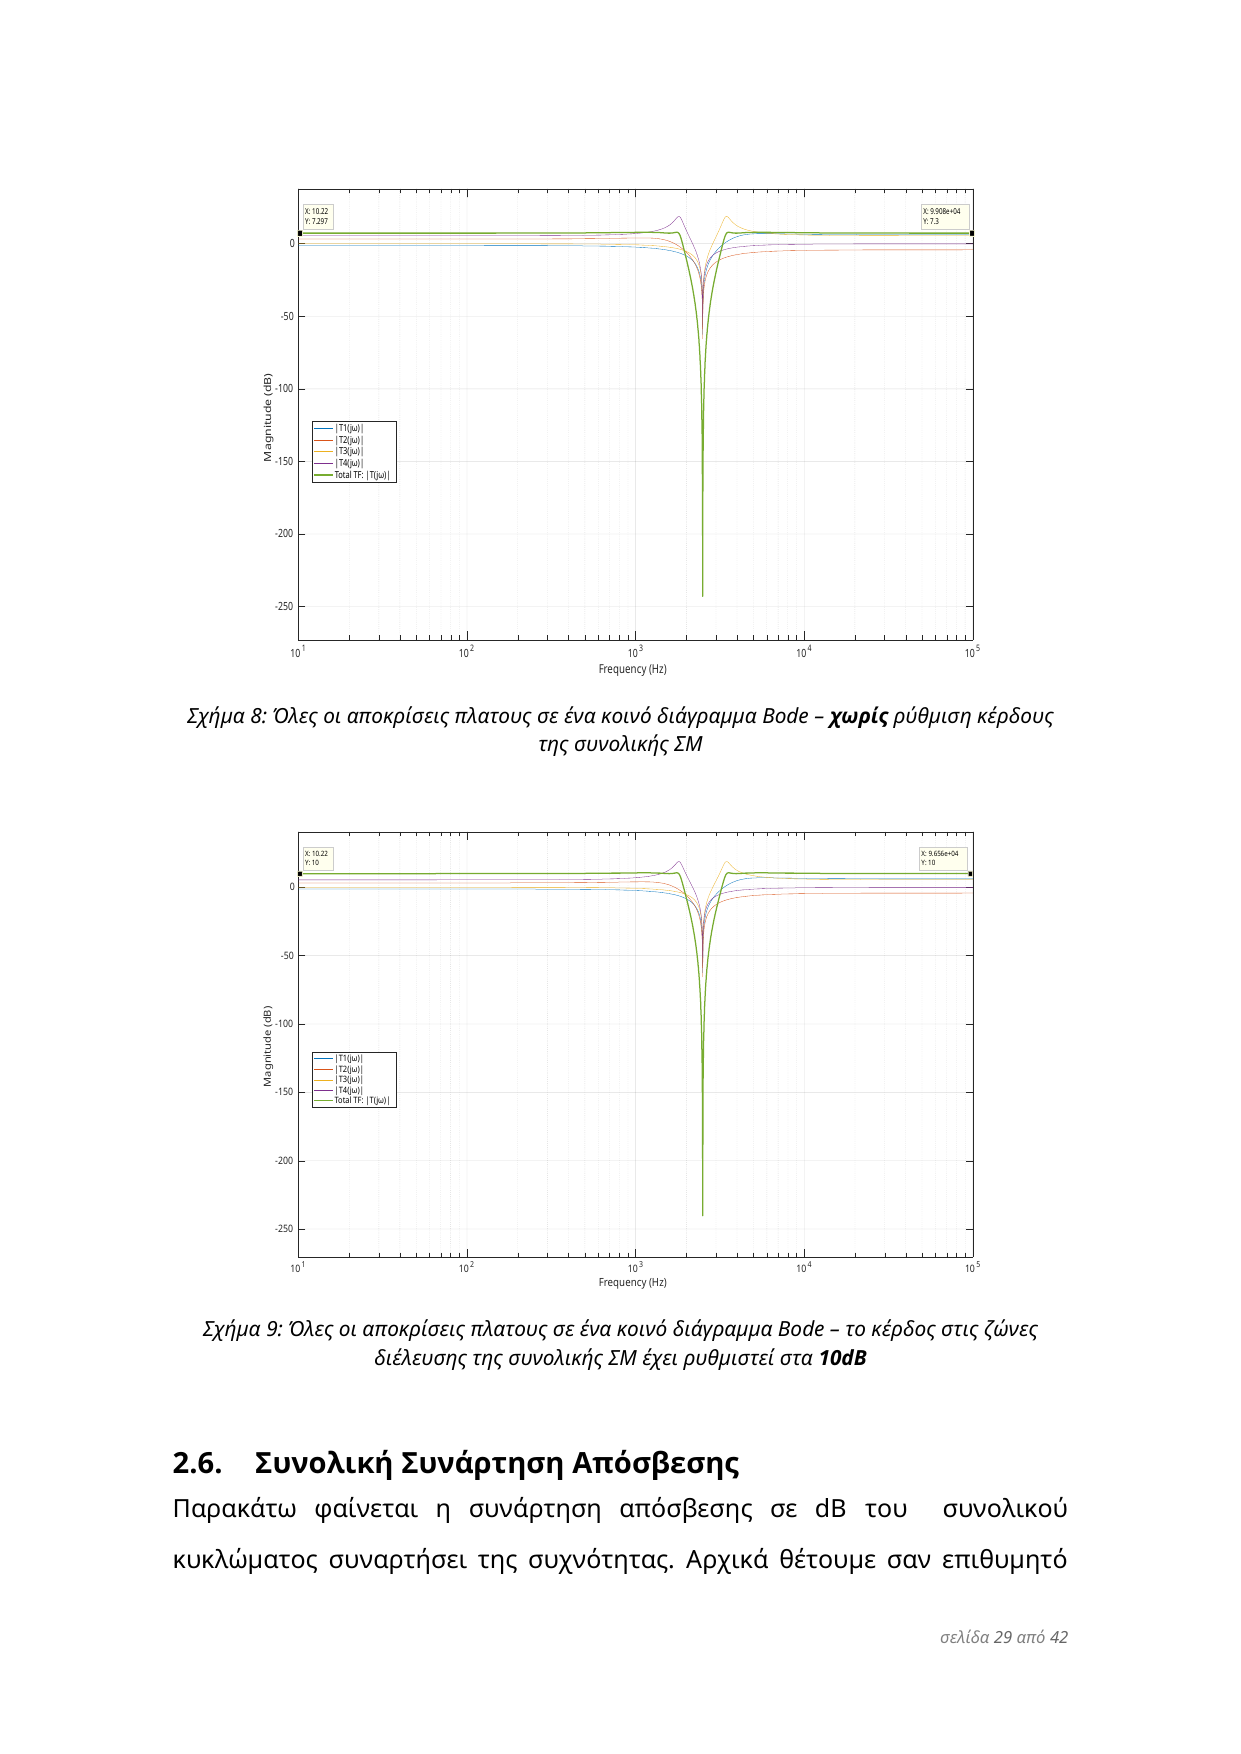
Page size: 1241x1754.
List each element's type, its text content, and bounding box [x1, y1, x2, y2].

text Σχήμα 9: Όλες οι αποκρίσεις πλατους σε ένα κοινό διάγραμμα Bode – το κέρδος στις ζώνες διέλευσης της συνολικής ΣΜ έχει ρυθμιστεί στα 10dB [185, 1315, 1056, 1371]
text Παρακάτω φαίνεται η συνάρτηση απόσβεσης σε dB του συνολικού κυκλώματος συναρτήσει της συχνότητας. Αρχικά θέτουμε σαν επιθυμητό [172, 1491, 1068, 1576]
text Σχήμα 8: Όλες οι αποκρίσεις πλατους σε ένα κοινό διάγραμμα Bode – χωρίς ρύθμιση κέρδους της συνολικής ΣΜ [185, 701, 1056, 758]
subtitle Συνολική Συνάρτηση Απόσβεσης [172, 1442, 1068, 1482]
